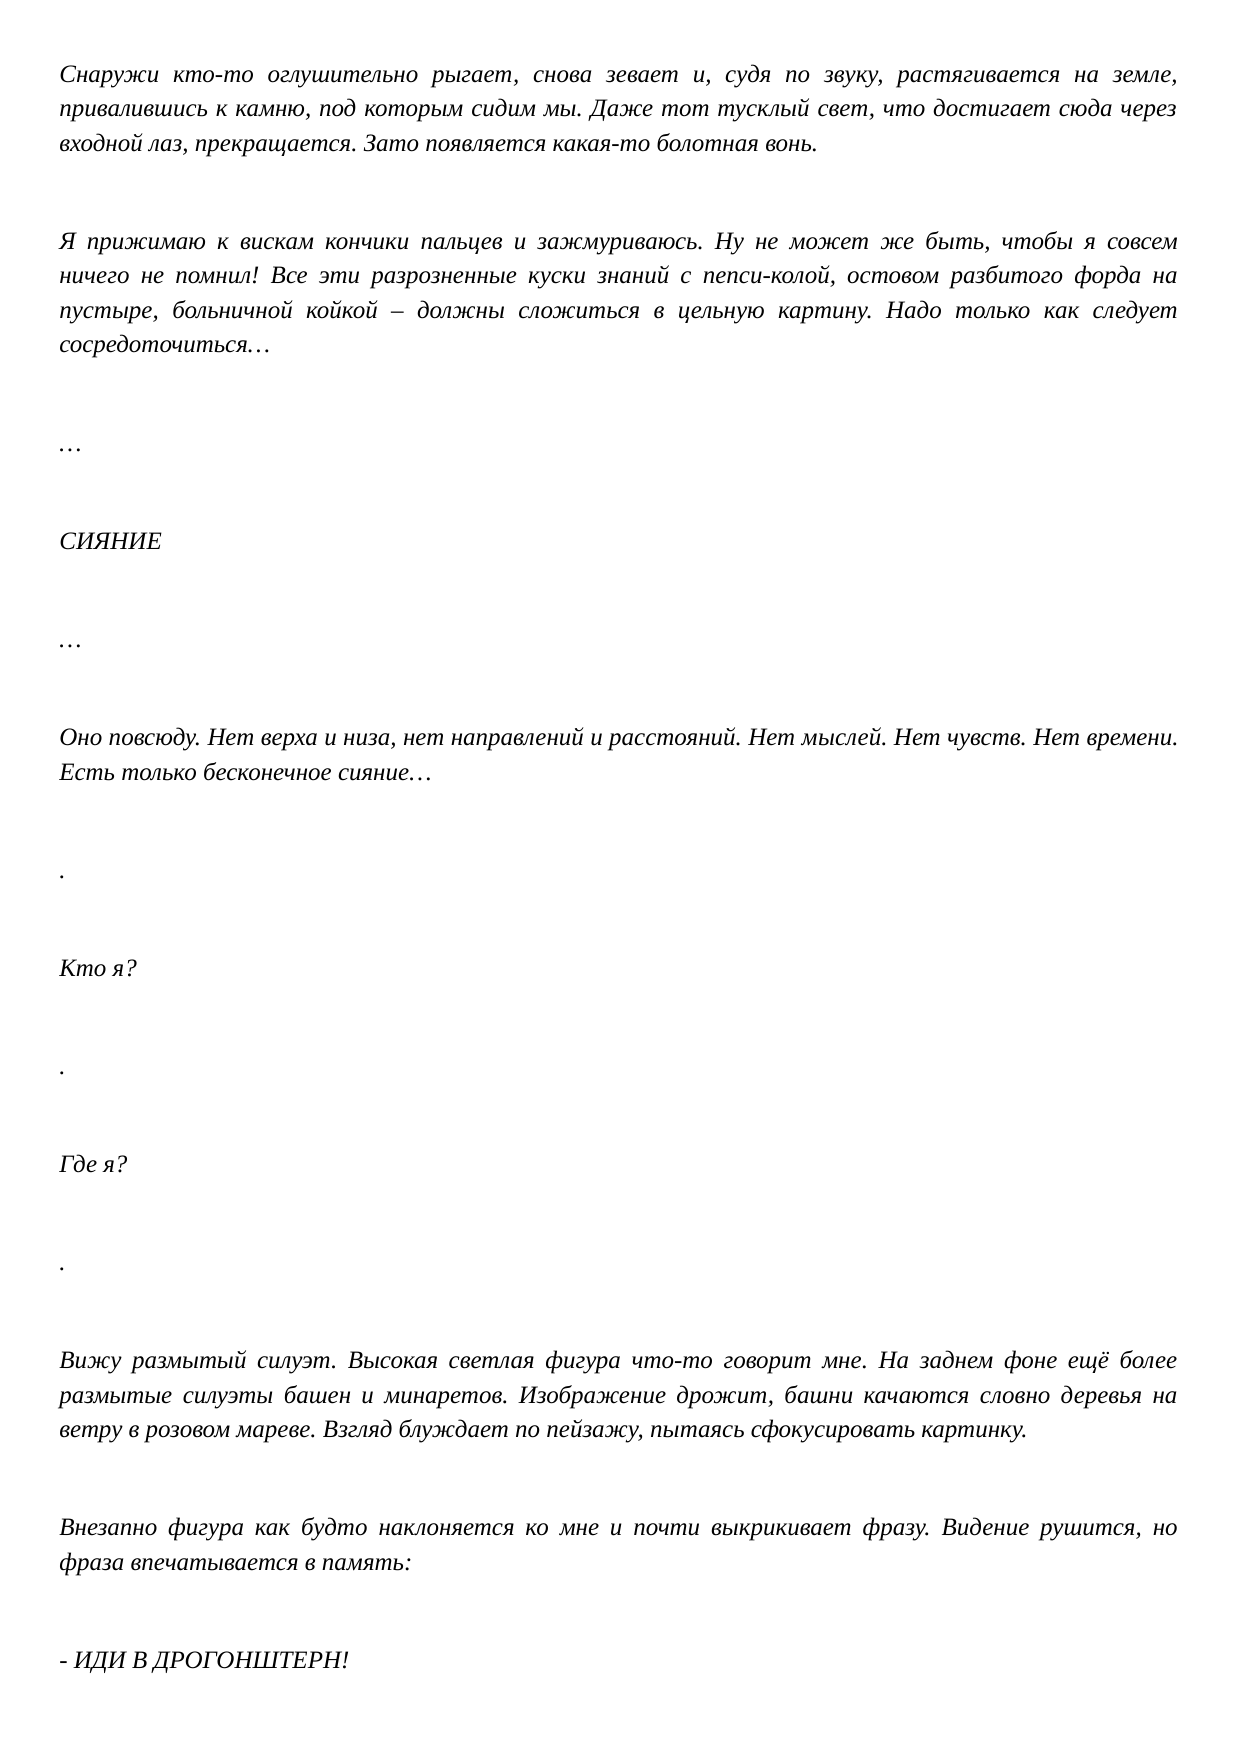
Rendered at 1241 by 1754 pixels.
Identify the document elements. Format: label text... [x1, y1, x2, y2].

text . [59, 1247, 1181, 1276]
text Внезапно фигура как будто наклоняется ко мне и почти выкрикивает фразу. Видение рушится, но фраза впечатывается в память: [59, 1512, 1181, 1576]
text Оно повсюду. Нет верха и низа, нет направлений и расстояний. Нет мыслей. Нет чувств. Нет времени. Есть только бесконечное сияние… [59, 722, 1181, 785]
text … [59, 624, 1181, 653]
text . [59, 855, 1181, 883]
text - ИДИ В ДРОГОНШТЕРН! [59, 1645, 1181, 1674]
text СИЯНИЕ [59, 526, 1181, 554]
text Где я? [59, 1149, 1181, 1178]
text Я прижимаю к вискам кончики пальцев и зажмуриваюсь. Ну не может же быть, чтобы я совсем ничего не помнил! Все эти разрозненные куски знаний с пепси-колой, остовом разбитого форда на пустыре, больничной койкой – должны сложиться в цельную картину. Надо только как следует сосредоточиться… [59, 226, 1181, 358]
text . [59, 1051, 1181, 1080]
text Кто я? [59, 953, 1181, 982]
text Снаружи кто-то оглушительно рыгает, снова зевает и, судя по звуку, растягивается на земле, привалившись к камню, под которым сидим мы. Даже тот тусклый свет, что достигает сюда через входной лаз, прекращается. Зато появляется какая-то болотная вонь. [59, 59, 1181, 157]
text Вижу размытый силуэт. Высокая светлая фигура что-то говорит мне. На заднем фоне ещё более размытые силуэты башен и минаретов. Изображение дрожит, башни качаются словно деревья на ветру в розовом мареве. Взгляд блуждает по пейзажу, пытаясь сфокусировать картинку. [59, 1345, 1181, 1443]
text … [59, 428, 1181, 456]
